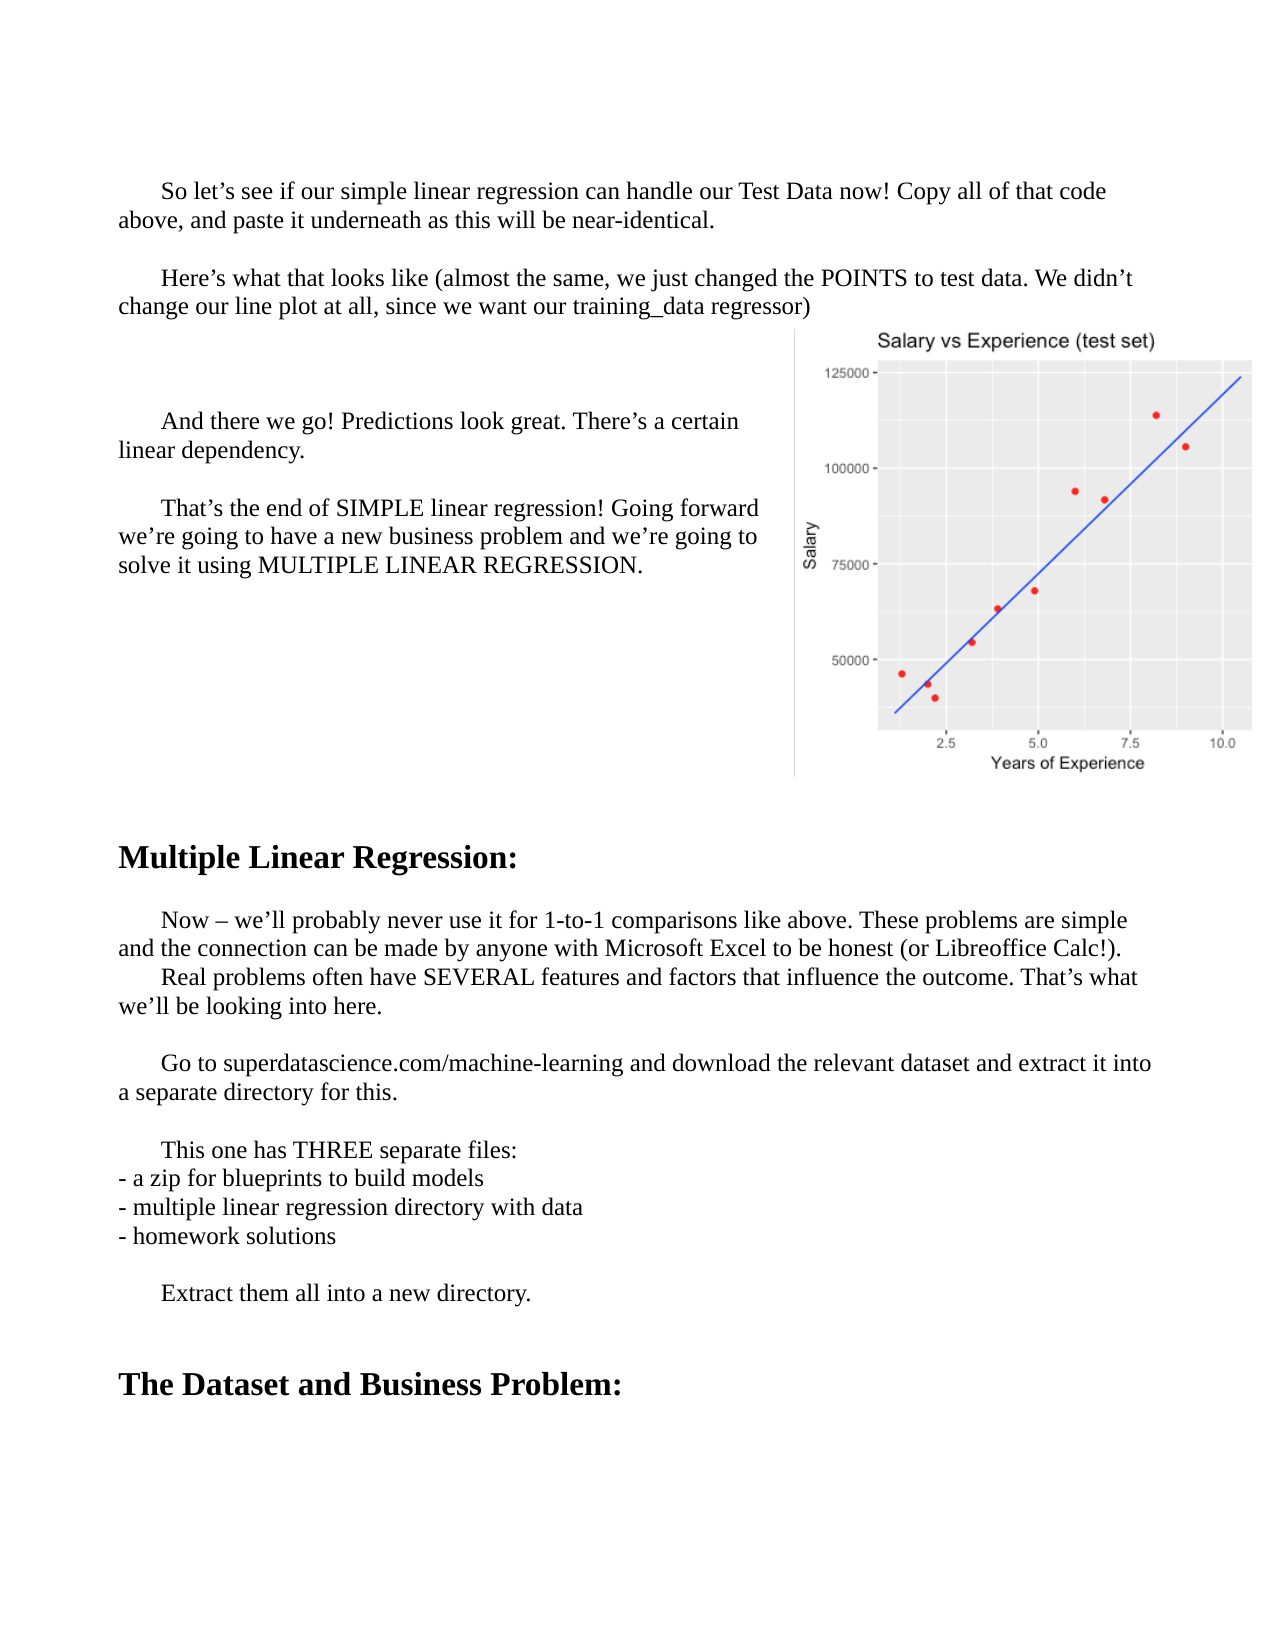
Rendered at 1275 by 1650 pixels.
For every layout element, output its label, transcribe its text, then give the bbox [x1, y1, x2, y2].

text - a zip for blueprints to build models [118, 1163, 1157, 1192]
text Now – we’ll probably never use it for 1-to-1 comparisons like above. These problems are simple and the connection can be made by anyone with Microsoft Excel to be honest (or Libreoffice Calc!). [118, 905, 1157, 962]
picture [794, 329, 1253, 777]
text - homework solutions [118, 1221, 1157, 1250]
text This one has THREE separate files: [118, 1135, 1157, 1163]
text - multiple linear regression directory with data [118, 1192, 1157, 1221]
text The Dataset and Business Problem: [118, 1365, 1157, 1403]
text Here’s what that looks like (almost the same, we just changed the POINTS to test data. We didn’t change our line plot at all, since we want our training_data regressor) [118, 263, 1157, 320]
text Multiple Linear Regression: [118, 838, 1157, 876]
text That’s the end of SIMPLE linear regression! Going forward we’re going to have a new business problem and we’re going to solve it using MULTIPLE LINEAR REGRESSION. [118, 493, 794, 579]
text And there we go! Predictions look great. There’s a certain linear dependency. [118, 406, 794, 464]
text So let’s see if our simple linear regression can handle our Test Data now! Copy all of that code above, and paste it underneath as this will be near-identical. [118, 176, 1157, 234]
text Go to superdatascience.com/machine-learning and download the relevant dataset and extract it into a separate directory for this. [118, 1048, 1157, 1106]
text Extract them all into a new directory. [118, 1278, 1157, 1307]
text Real problems often have SEVERAL features and factors that influence the outcome. That’s what we’ll be looking into here. [118, 962, 1157, 1020]
